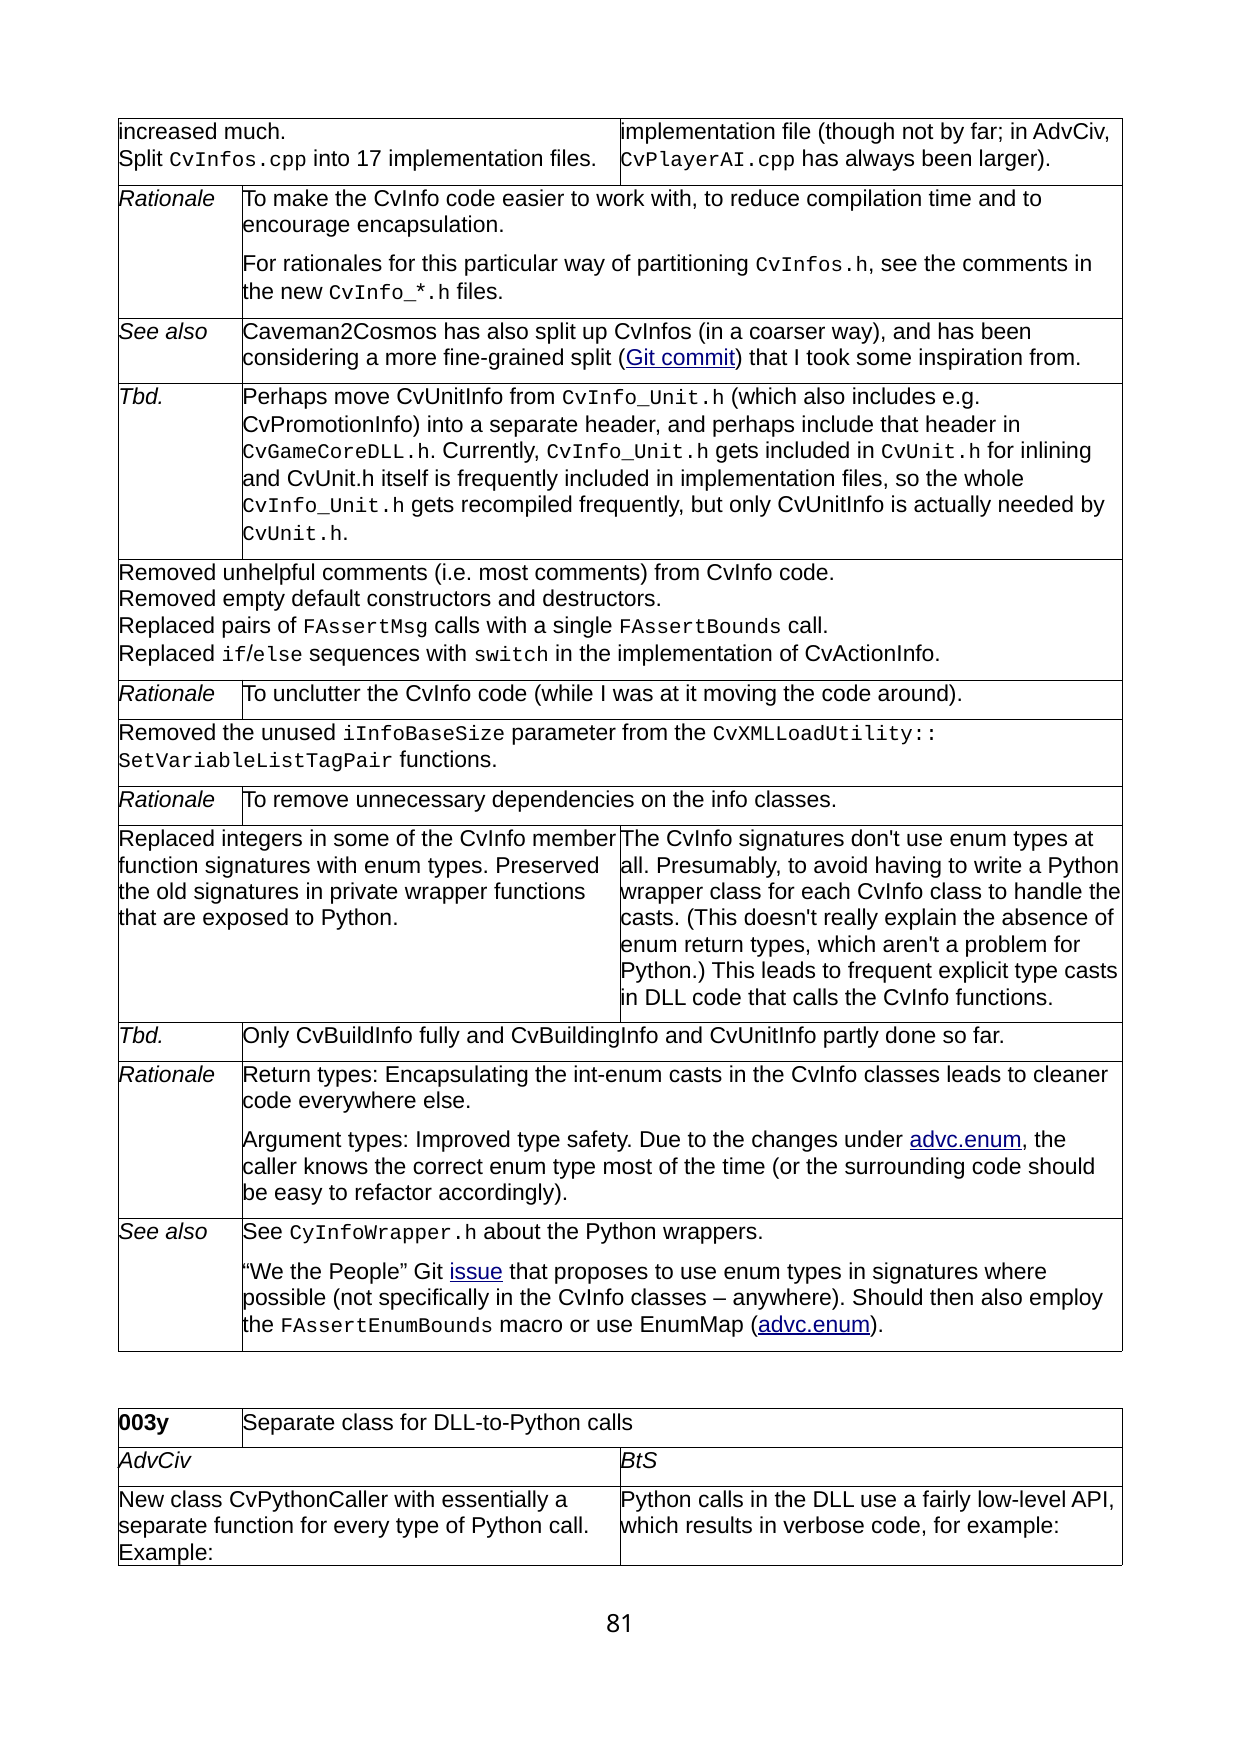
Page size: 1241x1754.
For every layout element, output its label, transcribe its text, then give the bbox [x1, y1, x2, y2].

table_cell AdvCiv [119, 1448, 620, 1486]
table_header 003y [119, 1409, 242, 1447]
table_cell Perhaps move CvUnitInfo from CvInfo_Unit.h (which also includes e.g. CvPromotionInfo) into a separate header, and perhaps include that header in CvGameCoreDLL.h. Currently, CvInfo_Unit.h gets included in CvUnit.h for inlining and CvUnit.h itself is frequently included in implementation files, so the whole CvInfo_Unit.h gets recompiled frequently, but only CvUnitInfo is actually needed by CvUnit.h. [243, 384, 1122, 559]
table_cell BtS [621, 1448, 1122, 1486]
table_cell Caveman2Cosmos has also split up CvInfos (in a coarser way), and has been considering a more fine-grained split (Git commit) that I took some inspiration from. [243, 319, 1122, 383]
table_cell Rationale [119, 1062, 242, 1218]
table_cell increased much. Split CvInfos.cpp into 17 implementation files. [119, 119, 620, 185]
table_cell See also [119, 319, 242, 383]
table_cell To remove unnecessary dependencies on the info classes. [243, 787, 1122, 825]
table_cell Removed unhelpful comments (i.e. most comments) from CvInfo code. Removed empty default constructors and destructors. Replaced pairs of FAssertMsg calls with a single FAssertBounds call. Replaced if/else sequences with switch in the implementation of CvActionInfo. [119, 560, 1122, 679]
table_cell New class CvPythonCaller with essentially a separate function for every type of Python call. Example: [119, 1487, 620, 1565]
table_cell See CyInfoWrapper.h about the Python wrappers. “We the People” Git issue that proposes to use enum types in signatures where possible (not specifically in the CvInfo classes – anywhere). Should then also employ the FAssertEnumBounds macro or use EnumMap (advc.enum). [243, 1219, 1122, 1351]
table_cell Tbd. [119, 1023, 242, 1061]
table_cell To make the CvInfo code easier to work with, to reduce compilation time and to encourage encapsulation. For rationales for this particular way of partitioning CvInfos.h, see the comments in the new CvInfo_*.h files. [243, 186, 1122, 318]
table_cell Replaced integers in some of the CvInfo member function signatures with enum types. Preserved the old signatures in private wrapper functions that are exposed to Python. [119, 826, 620, 1022]
table_cell Removed the unused iInfoBaseSize parameter from the CvXMLLoadUtility:: SetVariableListTagPair functions. [119, 720, 1122, 786]
table_cell Rationale [119, 681, 242, 718]
table_cell implementation file (though not by far; in AdvCiv, CvPlayerAI.cpp has always been larger). [621, 119, 1122, 185]
table_cell Rationale [119, 186, 242, 318]
table_cell Return types: Encapsulating the int-enum casts in the CvInfo classes leads to cleaner code everywhere else. Argument types: Improved type safety. Due to the changes under advc.enum, the caller knows the correct enum type most of the time (or the surrounding code should be easy to refactor accordingly). [243, 1062, 1122, 1218]
table_cell Only CvBuildInfo fully and CvBuildingInfo and CvUnitInfo partly done so far. [243, 1023, 1122, 1061]
table_header Separate class for DLL-to-Python calls [243, 1409, 1122, 1447]
table_cell Python calls in the DLL use a fairly low-level API, which results in verbose code, for example: [621, 1487, 1122, 1565]
table_cell To unclutter the CvInfo code (while I was at it moving the code around). [243, 681, 1122, 718]
table_cell See also [119, 1219, 242, 1351]
table_cell The CvInfo signatures don't use enum types at all. Presumably, to avoid having to write a Python wrapper class for each CvInfo class to handle the casts. (This doesn't really explain the absence of enum return types, which aren't a problem for Python.) This leads to frequent explicit type casts in DLL code that calls the CvInfo functions. [621, 826, 1122, 1022]
table_cell Rationale [119, 787, 242, 825]
table_cell Tbd. [119, 384, 242, 559]
